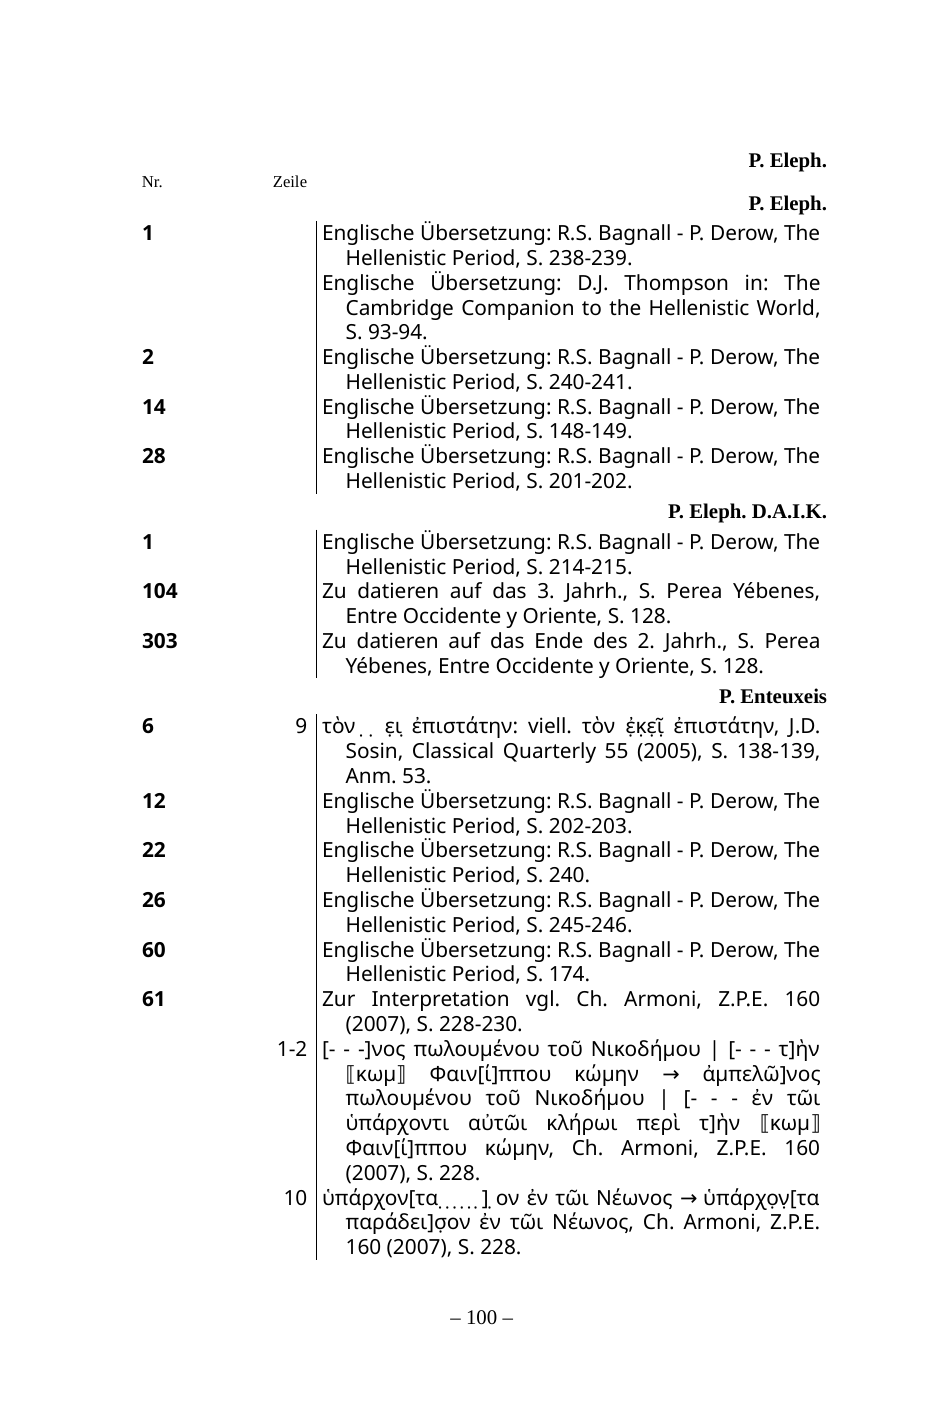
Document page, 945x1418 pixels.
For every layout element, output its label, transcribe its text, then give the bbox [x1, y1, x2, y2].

table_cell Englische Übersetzung: R.S. Bagnall - P. Derow, The Hellenistic Period, S. 240-241. [317, 345, 827, 394]
table_cell 14 [136, 394, 316, 444]
table_header τὸν ̣ ̣ ε̣ι̣ ἐπιστάτην: viell. τὸν ἐ̣κ̣ε̣ῖ̣ ἐπιστάτην, J.D. Sosin, Classical Quarterly 55 (2005), S. 138-139, Anm. 53. [317, 714, 827, 788]
table_cell [- - -]νος πωλουμένου τοῦ Νικοδήμου | [- - - τ]ὴν ⟦κωμ⟧ Φαιν[ί]ππου κώμην → ἀμπελῶ]νος πωλουμένου τοῦ Νικοδήμου | [- - - ἐν τῶι ὑπάρχοντι αὐτῶι κλήρωι περὶ τ]ὴν ⟦κωμ⟧ Φαιν[ί]ππου κώμην, Ch. Armoni, Z.P.E. 160 (2007), S. 228. [317, 1036, 827, 1185]
table_cell Zur Interpretation vgl. Ch. Armoni, Z.P.E. 160 (2007), S. 228-230. [317, 987, 827, 1036]
table_header 1 [136, 530, 316, 579]
table_cell Zu datieren auf das 3. Jahrh., S. Perea Yébenes, Entre Occidente y Oriente, S. 128. [317, 579, 827, 629]
table_cell 2 [136, 345, 316, 394]
table_header Englische Übersetzung: R.S. Bagnall - P. Derow, The Hellenistic Period, S. 238-239. [317, 221, 827, 270]
table_cell 61 [136, 987, 316, 1036]
table_header 9 [224, 714, 316, 788]
table_cell 10 [224, 1185, 316, 1259]
table_cell Englische Übersetzung: R.S. Bagnall - P. Derow, The Hellenistic Period, S. 240. [317, 838, 827, 888]
table_cell Englische Übersetzung: R.S. Bagnall - P. Derow, The Hellenistic Period, S. 245-246. [317, 888, 827, 937]
table_cell [136, 270, 316, 345]
table_cell Zu datieren auf das Ende des 2. Jahrh., S. Perea Yébenes, Entre Occidente y Oriente, S. 128. [317, 629, 827, 678]
table_header 1 [136, 221, 316, 270]
table_cell 26 [136, 888, 316, 937]
table_cell 28 [136, 444, 316, 493]
table_cell 1-2 [224, 1036, 316, 1185]
table_header 6 [136, 714, 224, 788]
subtitle P. Enteuxeis [136, 684, 827, 708]
table_cell Englische Übersetzung: R.S. Bagnall - P. Derow, The Hellenistic Period, S. 174. [317, 937, 827, 987]
subtitle P. Eleph. [136, 191, 827, 215]
table_header Englische Übersetzung: R.S. Bagnall - P. Derow, The Hellenistic Period, S. 214-215. [317, 530, 827, 579]
table_cell ὑπάρχον[τα ̣ ̣ ̣ ̣ ̣ ̣] ̣ον ἐν τῶι Νέωνος → ὑπάρχο̣ν̣[τα παράδει]σ̣ον ἐν τῶι Νέωνος, Ch. Armoni, Z.P.E. 160 (2007), S. 228. [317, 1185, 827, 1259]
table_cell 60 [136, 937, 316, 987]
table_cell [136, 1036, 224, 1185]
table_cell Englische Übersetzung: R.S. Bagnall - P. Derow, The Hellenistic Period, S. 148-149. [317, 394, 827, 444]
table_cell [136, 1185, 224, 1259]
table_cell Englische Übersetzung: R.S. Bagnall - P. Derow, The Hellenistic Period, S. 202-203. [317, 789, 827, 838]
table_cell 12 [136, 789, 316, 838]
table_cell 303 [136, 629, 316, 678]
table_cell 104 [136, 579, 316, 629]
table_cell Englische Übersetzung: R.S. Bagnall - P. Derow, The Hellenistic Period, S. 201-202. [317, 444, 827, 493]
table_cell Englische Übersetzung: D.J. Thompson in: The Cambridge Companion to the Hellenistic World, S. 93-94. [317, 270, 827, 345]
table_cell 22 [136, 838, 316, 888]
subtitle P. Eleph. D.A.I.K. [136, 499, 827, 523]
